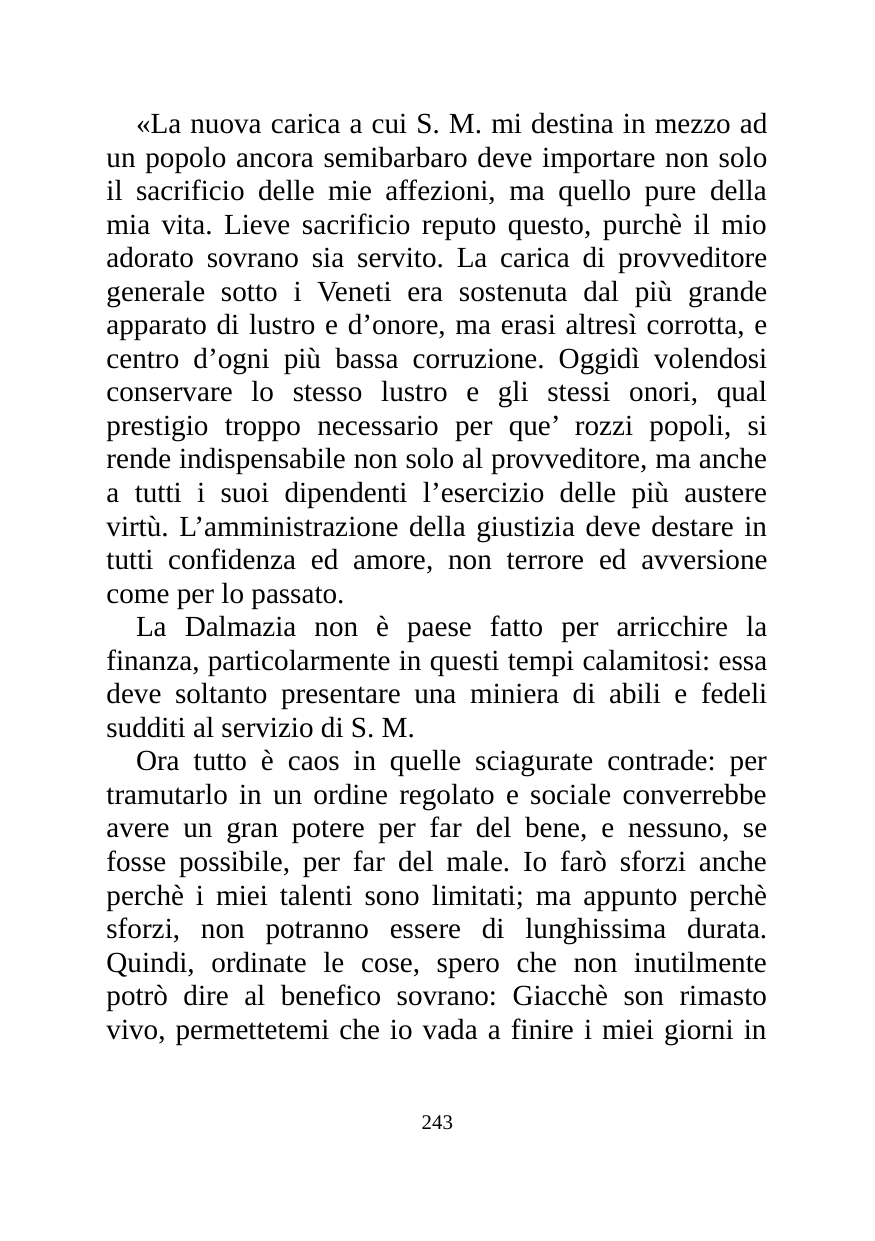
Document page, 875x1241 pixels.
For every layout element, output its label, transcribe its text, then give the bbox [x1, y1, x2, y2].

text Ora tutto è caos in quelle sciagurate contrade: per tramutarlo in un ordine regolato e sociale converrebbe avere un gran potere per far del bene, e nessuno, se fosse possibile, per far del male. Io farò sforzi anche perchè i miei talenti sono limitati; ma appunto perchè sforzi, non potranno essere di lunghissima durata. Quindi, ordinate le cose, spero che non inutilmente potrò dire al benefico sovrano: Giacchè son rimasto vivo, permettetemi che io vada a finire i miei giorni in [106, 743, 768, 1045]
text La Dalmazia non è paese fatto per arricchire la finanza, particolarmente in questi tempi calamitosi: essa deve soltanto presentare una miniera di abili e fedeli sudditi al servizio di S. M. [106, 609, 768, 743]
text «La nuova carica a cui S. M. mi destina in mezzo ad un popolo ancora semibarbaro deve importare non solo il sacrificio delle mie affezioni, ma quello pure della mia vita. Lieve sacrificio reputo questo, purchè il mio adorato sovrano sia servito. La carica di provveditore generale sotto i Veneti era sostenuta dal più grande apparato di lustro e d’onore, ma erasi altresì corrotta, e centro d’ogni più bassa corruzione. Oggidì volendosi conservare lo stesso lustro e gli stessi onori, qual prestigio troppo necessario per que’ rozzi popoli, si rende indispensabile non solo al provveditore, ma anche a tutti i suoi dipendenti l’esercizio delle più austere virtù. L’amministrazione della giustizia deve destare in tutti confidenza ed amore, non terrore ed avversione come per lo passato. [106, 106, 768, 609]
